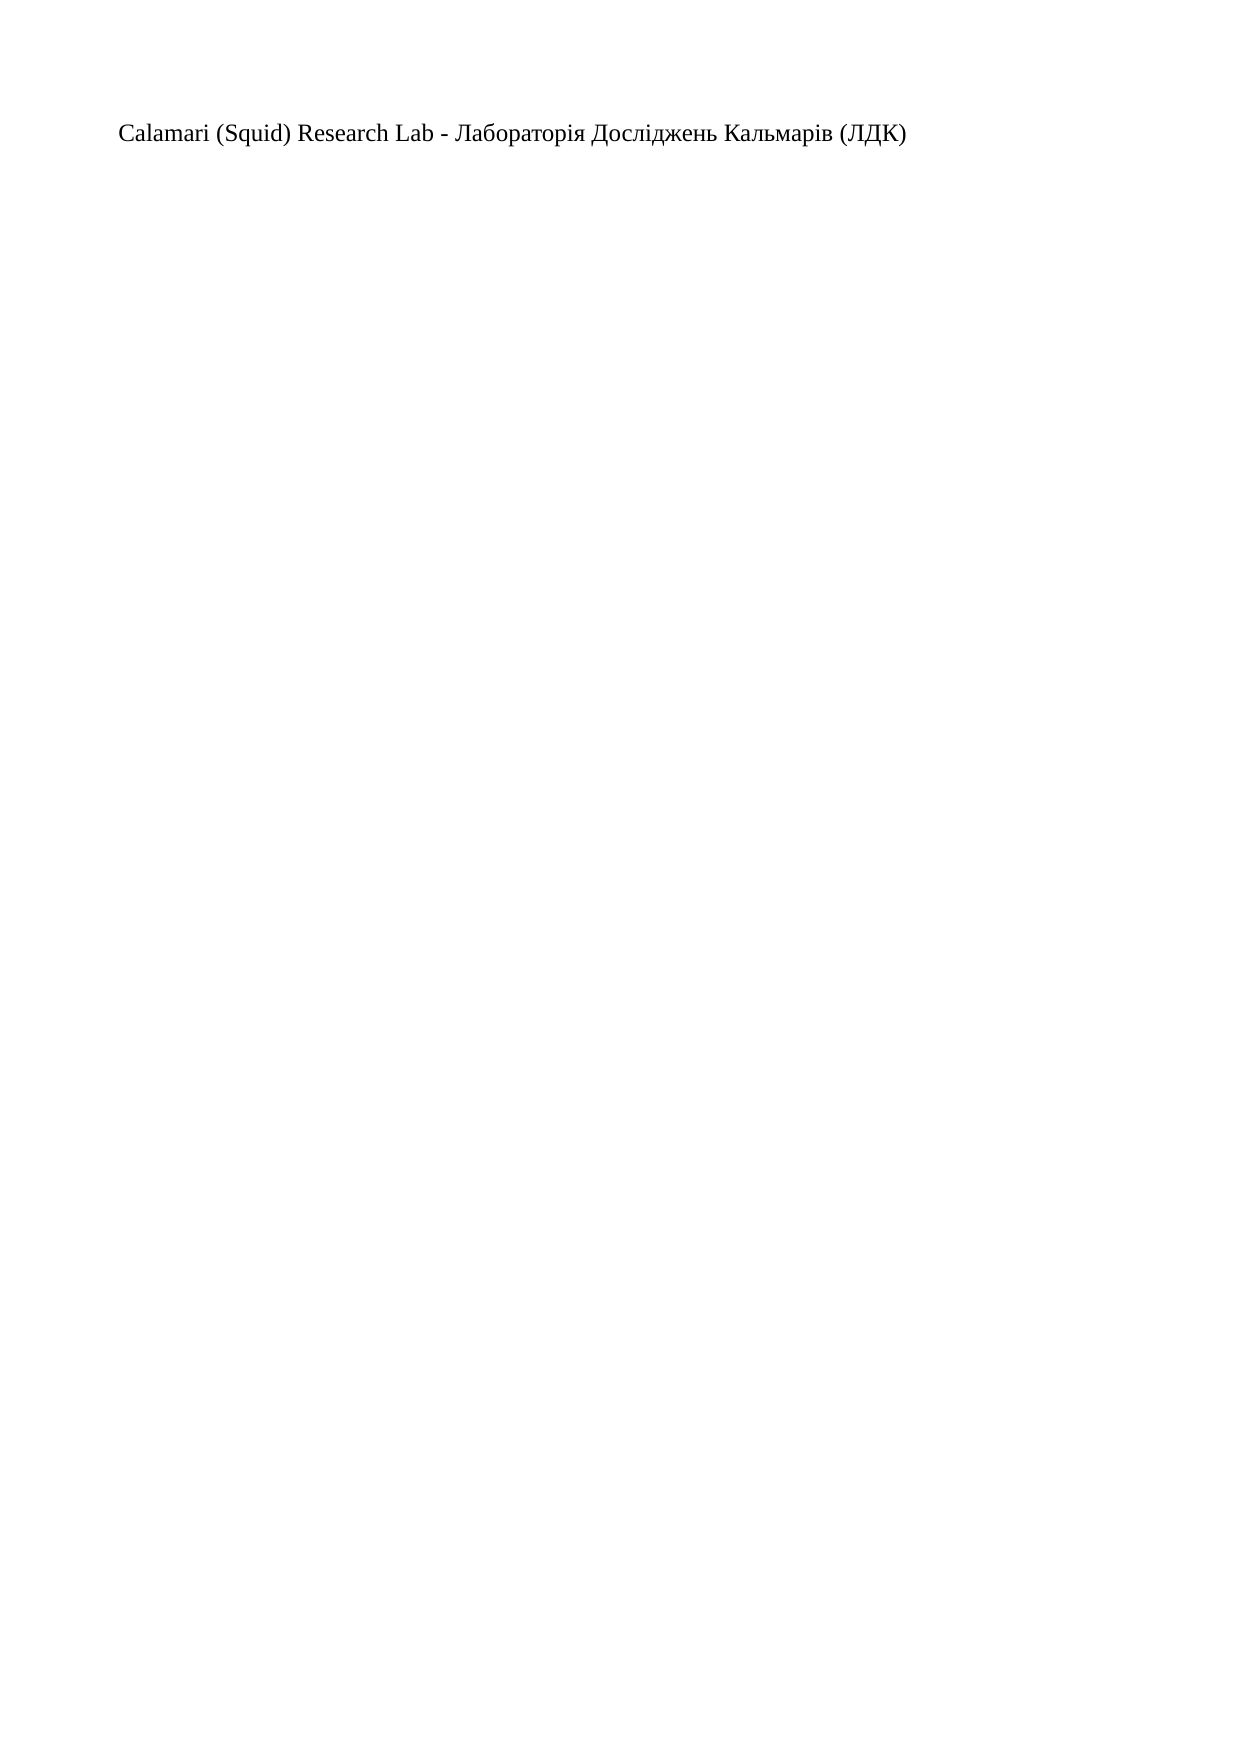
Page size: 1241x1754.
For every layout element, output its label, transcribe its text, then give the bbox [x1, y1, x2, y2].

text Calamari (Squid) Research Lab - Лабораторія Досліджень Кальмарів (ЛДК) [118, 118, 1122, 147]
